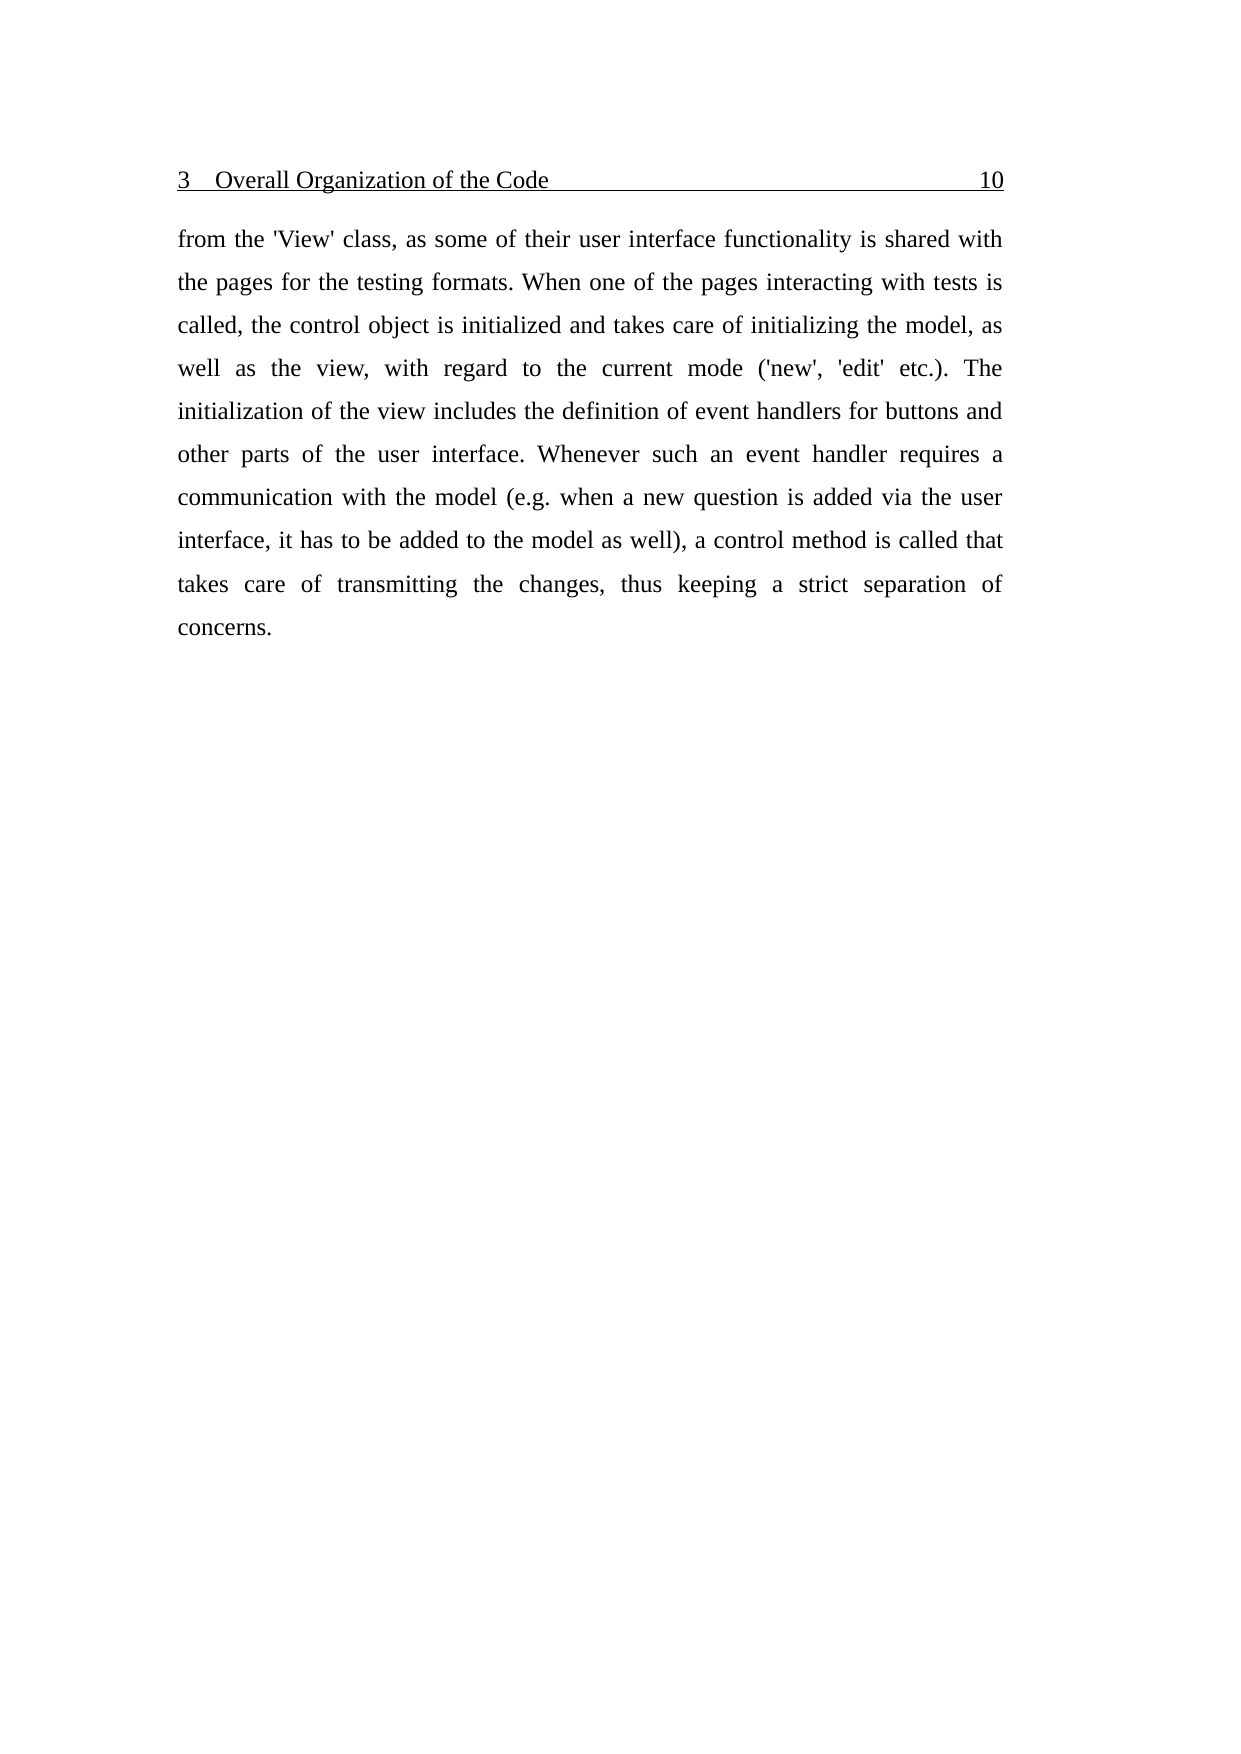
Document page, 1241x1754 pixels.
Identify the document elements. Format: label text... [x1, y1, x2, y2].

text from the 'View' class, as some of their user interface functionality is shared with the pages for the testing formats. When one of the pages interacting with tests is called, the control object is initialized and takes care of initializing the model, as well as the view, with regard to the current mode ('new', 'edit' etc.). The initialization of the view includes the definition of event handlers for buttons and other parts of the user interface. Whenever such an event handler requires a communication with the model (e.g. when a new question is added via the user interface, it has to be added to the model as well), a control method is called that takes care of transmitting the changes, thus keeping a strict separation of concerns. [177, 224, 1004, 641]
